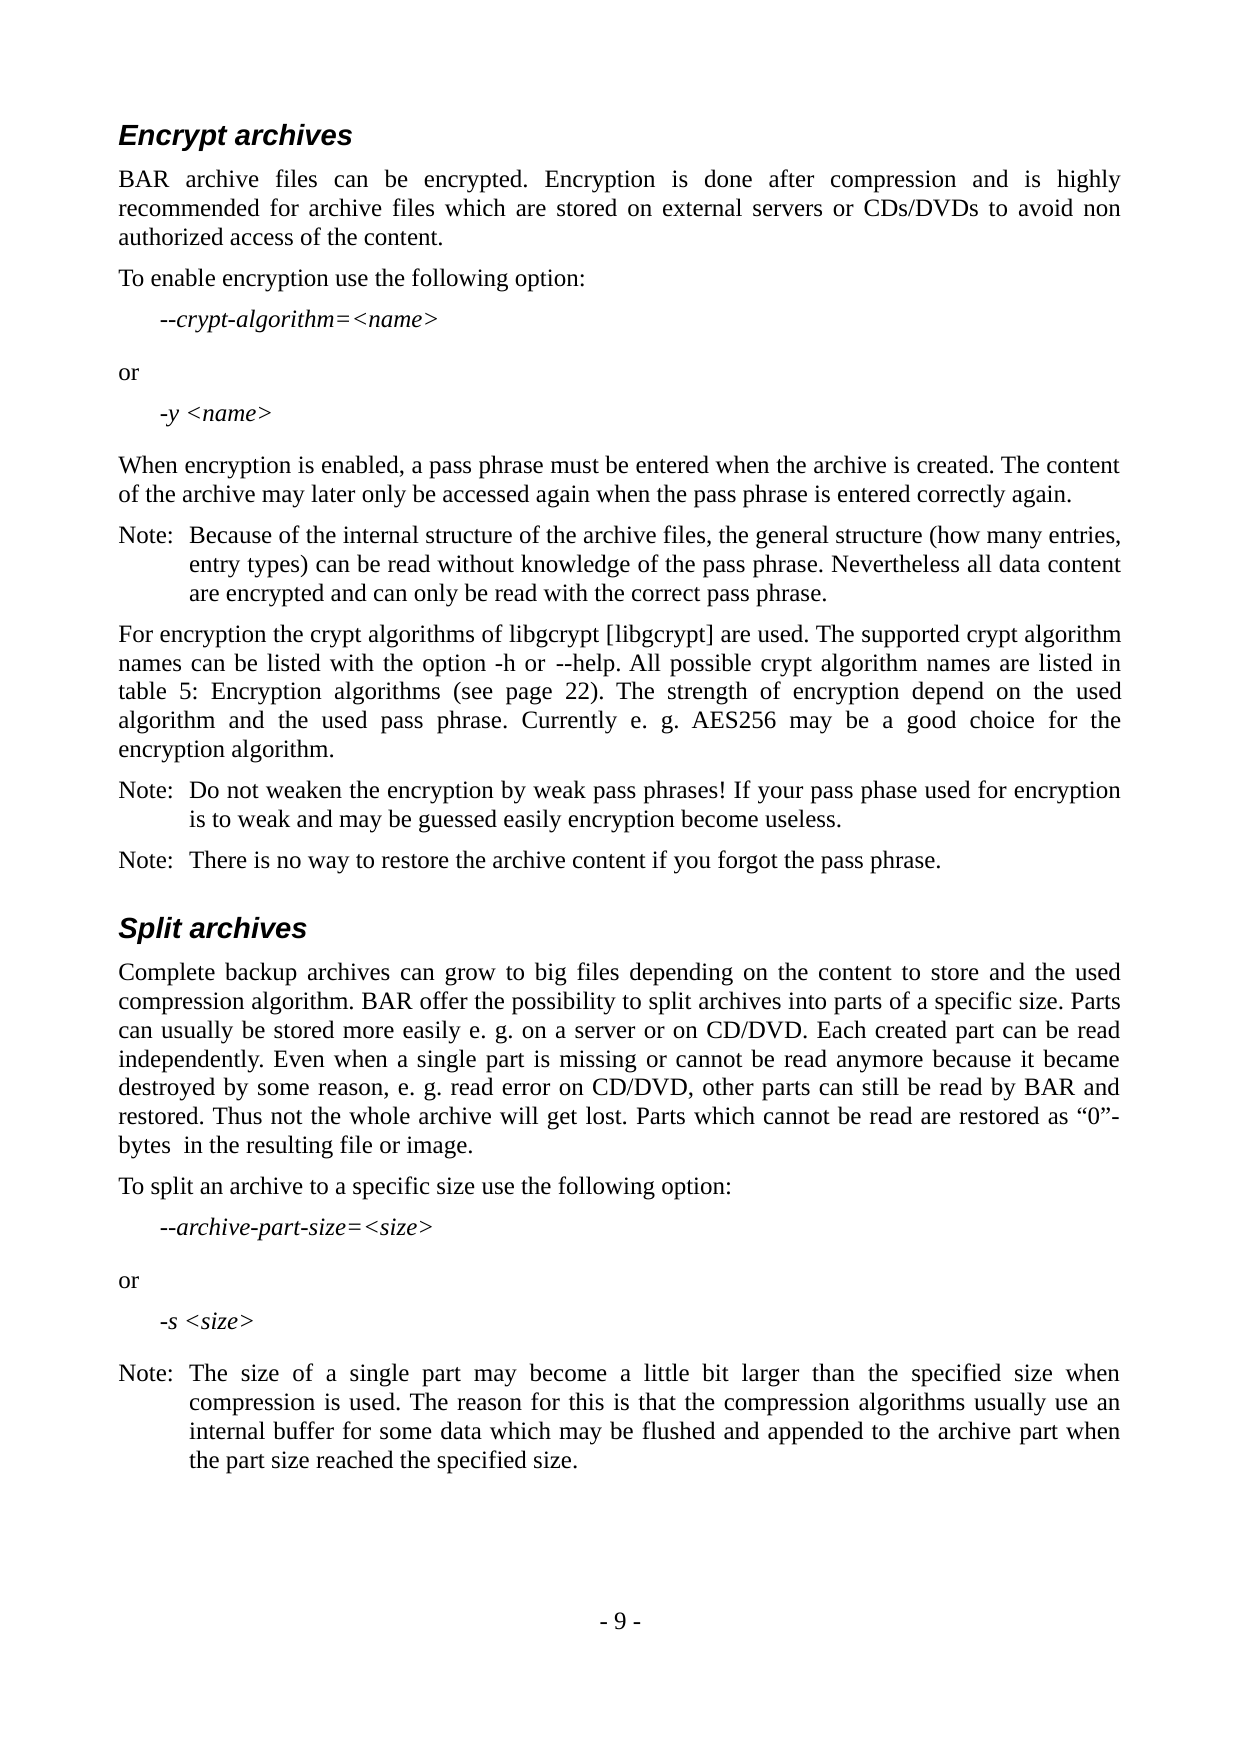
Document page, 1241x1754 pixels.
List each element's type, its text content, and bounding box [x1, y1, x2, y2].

text Note: There is no way to restore the archive content if you forgot the pass phrase. [118, 845, 1122, 874]
text To enable encryption use the following option: [118, 263, 1122, 292]
text --crypt-algorithm=<name> [159, 304, 1122, 333]
text Note: The size of a single part may become a little bit larger than the specified size when compression is used. The reason for this is that the compression algorithms usually use an internal buffer for some data which may be flushed and appended to the archive part when the part size reached the specified size. [118, 1358, 1122, 1473]
text When encryption is enabled, a pass phrase must be entered when the archive is created. The content of the archive may later only be accessed again when the pass phrase is entered correctly again. [118, 450, 1122, 508]
text --archive-part-size=<size> [159, 1212, 1122, 1241]
text Complete backup archives can grow to big files depending on the content to store and the used compression algorithm. BAR offer the possibility to split archives into parts of a specific size. Parts can usually be stored more easily e. g. on a server or on CD/DVD. Each created part can be read independently. Even when a single part is missing or cannot be read anymore because it became destroyed by some reason, e. g. read error on CD/DVD, other parts can still be read by BAR and restored. Thus not the whole archive will get lost. Parts which cannot be read are restored as “0”-bytes in the resulting file or image. [118, 957, 1122, 1159]
text BAR archive files can be encrypted. Encryption is done after compression and is highly recommended for archive files which are stored on external servers or CDs/DVDs to avoid non authorized access of the content. [118, 164, 1122, 250]
text Note: Do not weaken the encryption by weak pass phrases! If your pass phase used for encryption is to weak and may be guessed easily encryption become useless. [118, 775, 1122, 833]
text -y <name> [159, 398, 1122, 427]
text or [118, 1265, 1122, 1294]
subtitle Split archives [118, 911, 1122, 945]
subtitle Encrypt archives [118, 118, 1122, 152]
text Note: Because of the internal structure of the archive files, the general structure (how many entries, entry types) can be read without knowledge of the pass phrase. Nevertheless all data content are encrypted and can only be read with the correct pass phrase. [118, 520, 1122, 606]
text For encryption the crypt algorithms of libgcrypt [libgcrypt] are used. The supported crypt algorithm names can be listed with the option -h or ‑‑help. All possible crypt algorithm names are listed in table 5: Encryption algorithms (see page 22). The strength of encryption depend on the used algorithm and the used pass phrase. Currently e. g. AES256 may be a good choice for the encryption algorithm. [118, 619, 1122, 763]
text -s <size> [159, 1306, 1122, 1335]
text or [118, 357, 1122, 385]
text To split an archive to a specific size use the following option: [118, 1171, 1122, 1200]
